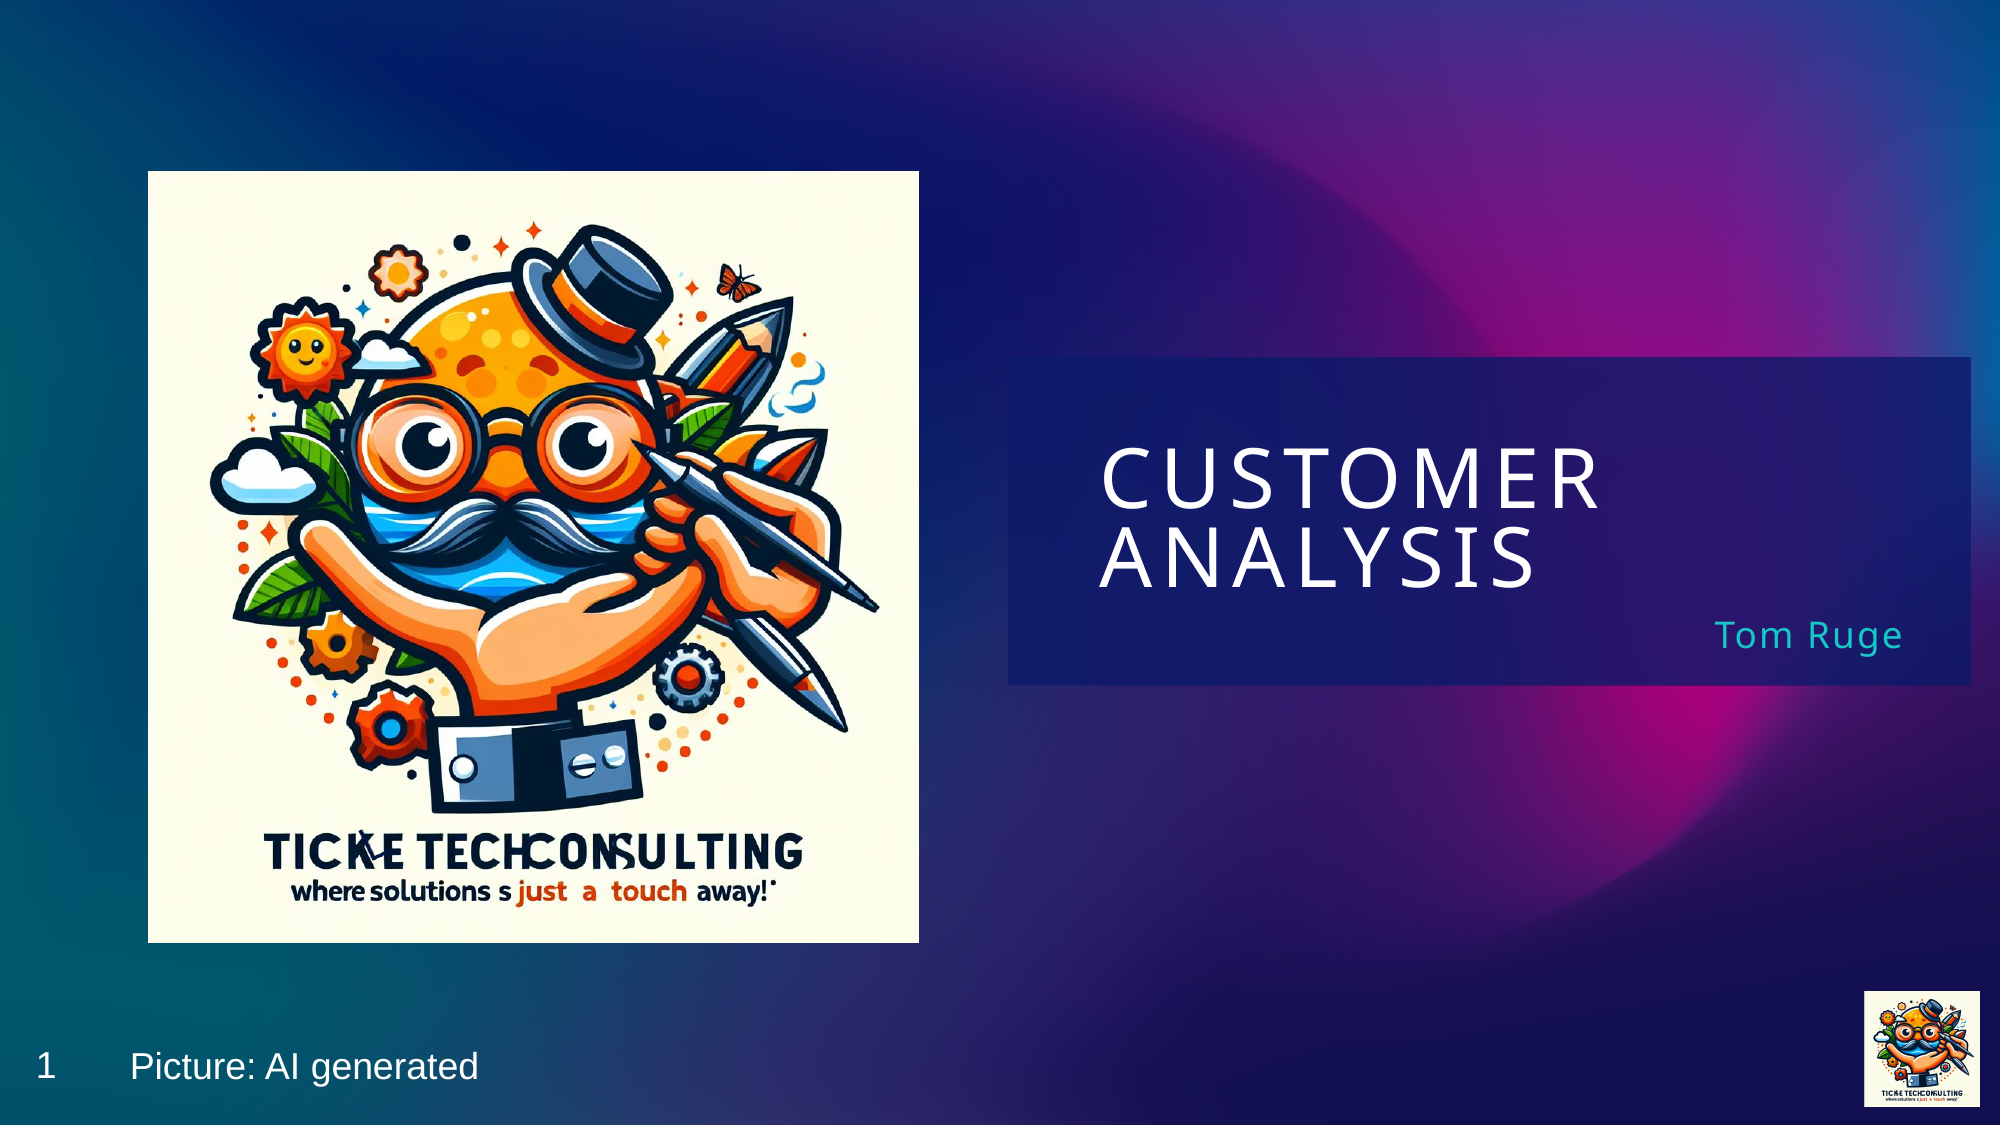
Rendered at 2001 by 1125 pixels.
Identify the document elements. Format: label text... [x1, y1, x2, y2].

list Tom Ruge [1699, 609, 1941, 666]
text_box Picture: AI generated [115, 1037, 1167, 1095]
picture [0, 0, 2000, 1125]
title Customer Analysis [1008, 357, 1971, 686]
